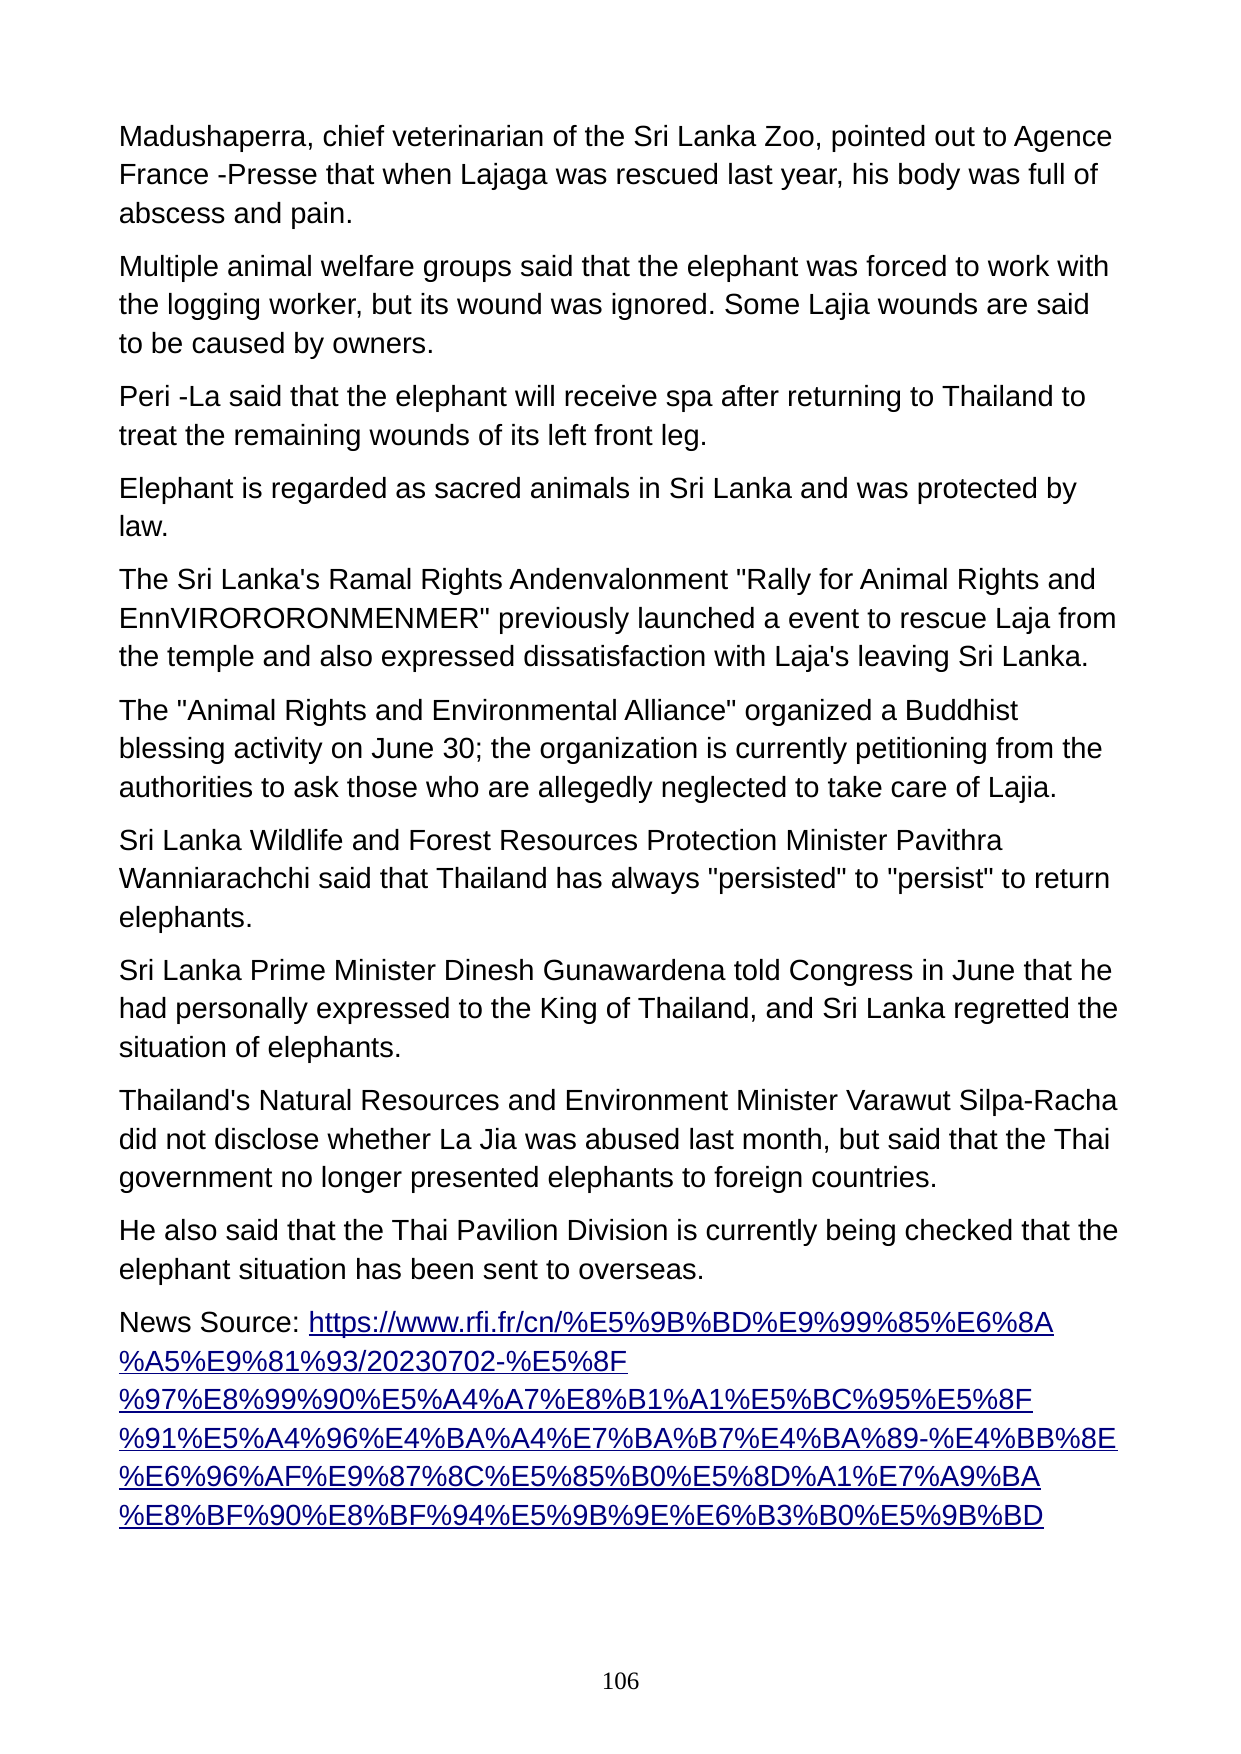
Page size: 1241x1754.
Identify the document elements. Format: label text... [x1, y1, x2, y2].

text Elephant is regarded as sacred animals in Sri Lanka and was protected by law. [118, 471, 1122, 543]
text Sri Lanka Prime Minister Dinesh Gunawardena told Congress in June that he had personally expressed to the King of Thailand, and Sri Lanka regretted the situation of elephants. [118, 953, 1122, 1063]
text Multiple animal welfare groups said that the elephant was forced to work with the logging worker, but its wound was ignored. Some Lajia wounds are said to be caused by owners. [118, 249, 1122, 359]
text The Sri Lanka's Ramal Rights Andenvalonment "Rally for Animal Rights and EnnVIRORORONMENMER" previously launched a event to rescue Laja from the temple and also expressed dissatisfaction with Laja's leaving Sri Lanka. [118, 562, 1122, 673]
text Peri -La said that the elephant will receive spa after returning to Thailand to treat the remaining wounds of its left front leg. [118, 379, 1122, 451]
text Madushaperra, chief veterinarian of the Sri Lanka Zoo, pointed out to Agence France -Presse that when Lajaga was rescued last year, his body was full of abscess and pain. [118, 118, 1122, 229]
text The "Animal Rights and Environmental Alliance" organized a Buddhist blessing activity on June 30; the organization is currently petitioning from the authorities to ask those who are allegedly neglected to take care of Lajia. [118, 692, 1122, 803]
text He also said that the Thai Pavilion Division is currently being checked that the elephant situation has been sent to overseas. [118, 1213, 1122, 1285]
text Sri Lanka Wildlife and Forest Resources Protection Minister Pavithra Wanniarachchi said that Thailand has always "persisted" to "persist" to return elephants. [118, 823, 1122, 933]
text News Source: https://www.rfi.fr/cn/%E5%9B%BD%E9%99%85%E6%8A%A5%E9%81%93/20230702-%E5%8F%97%E8%99%90%E5%A4%A7%E8%B1%A1%E5%BC%95%E5%8F%91%E5%A4%96%E4%BA%A4%E7%BA%B7%E4%BA%89-%E4%BB%8E%E6%96%AF%E9%87%8C%E5%85%B0%E5%8D%A1%E7%A9%BA%E8%BF%90%E8%BF%94%E5%9B%9E%E6%B3%B0%E5%9B%BD [118, 1305, 1122, 1531]
text Thailand's Natural Resources and Environment Minister Varawut Silpa-Racha did not disclose whether La Jia was abused last month, but said that the Thai government no longer presented elephants to foreign countries. [118, 1083, 1122, 1194]
